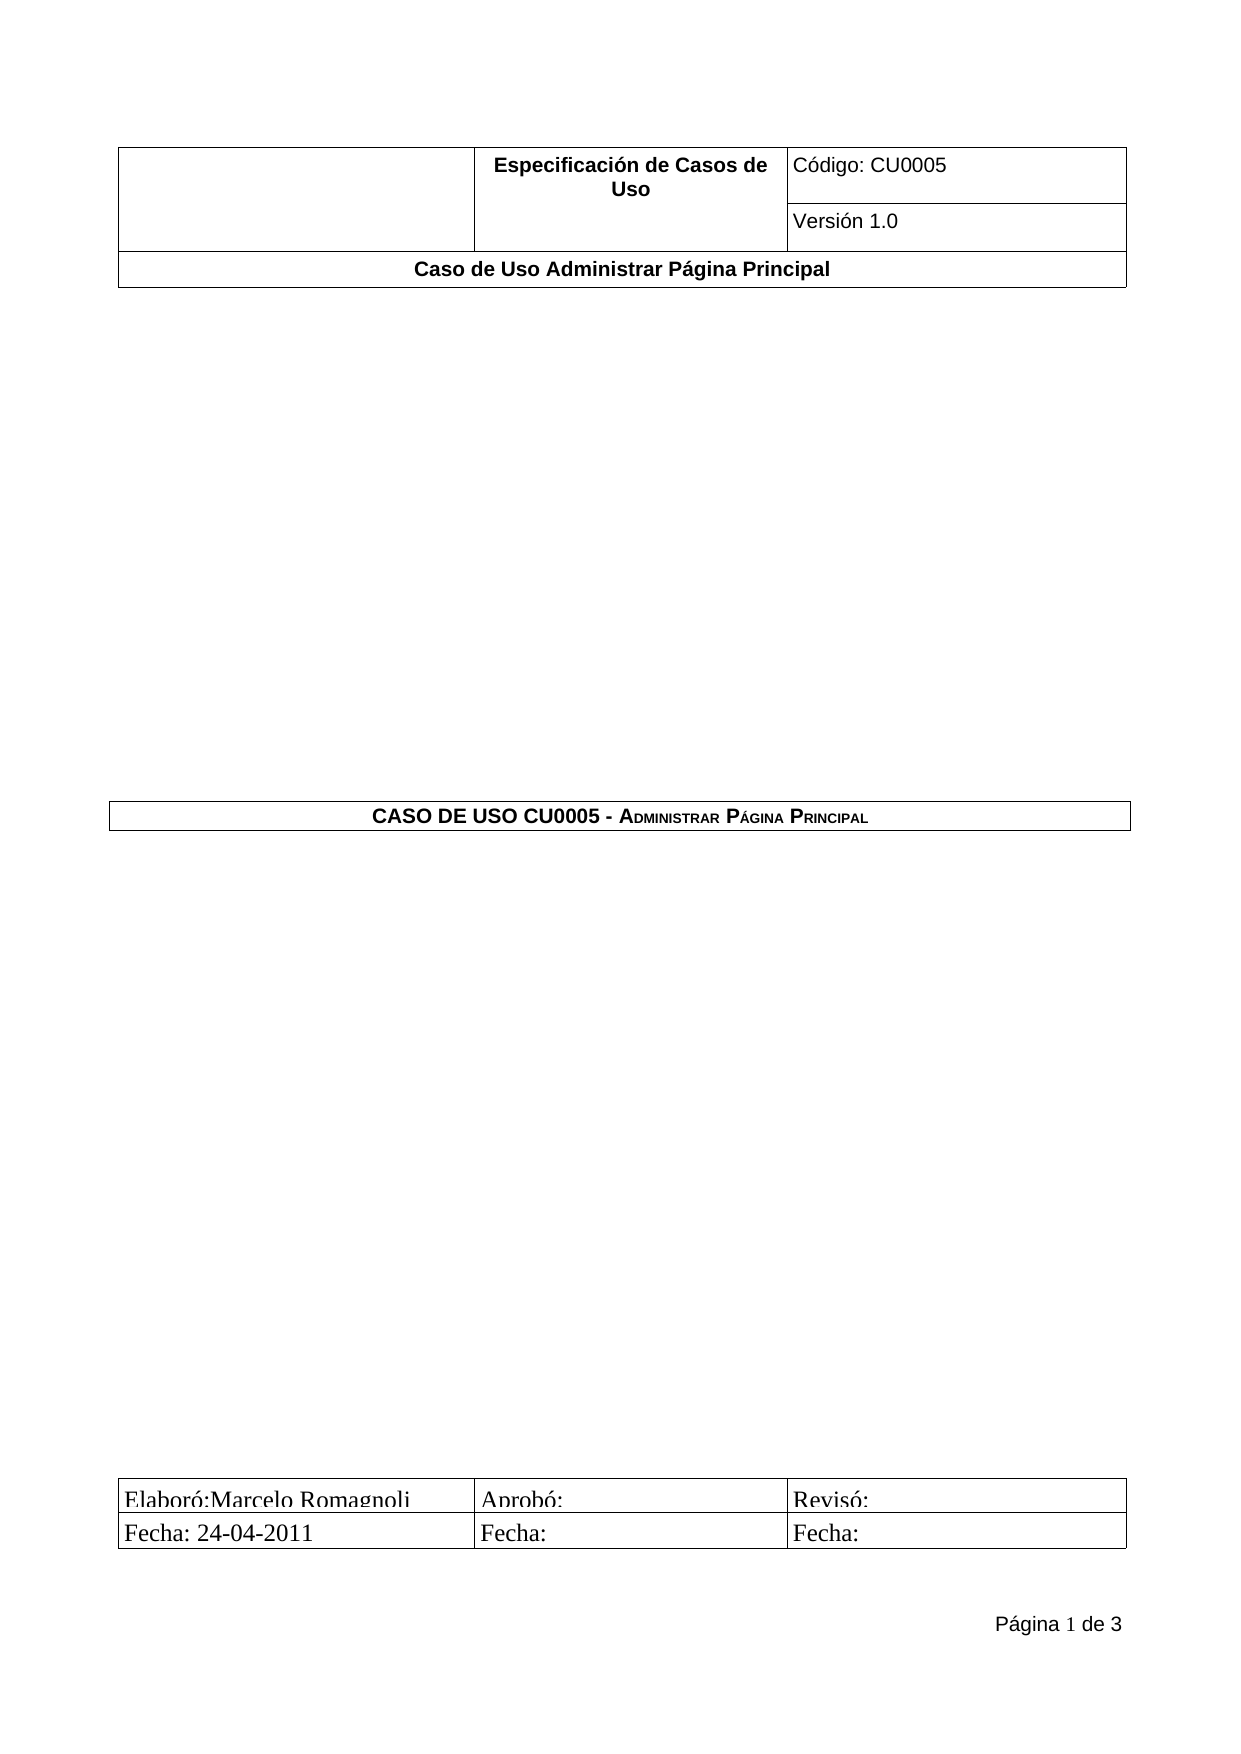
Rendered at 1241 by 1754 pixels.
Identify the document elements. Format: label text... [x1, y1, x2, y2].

text CASO DE USO CU0005 - Administrar Página Principal [110, 802, 1130, 830]
table_header Revisó: [788, 1479, 1126, 1512]
table_cell Fecha: 24-04-2011 [119, 1513, 474, 1547]
table_cell Fecha: [788, 1513, 1126, 1547]
table_cell Fecha: [475, 1513, 787, 1547]
table_header Aprobó: [475, 1479, 787, 1512]
table_header Elaboró:Marcelo Romagnoli [119, 1479, 474, 1512]
